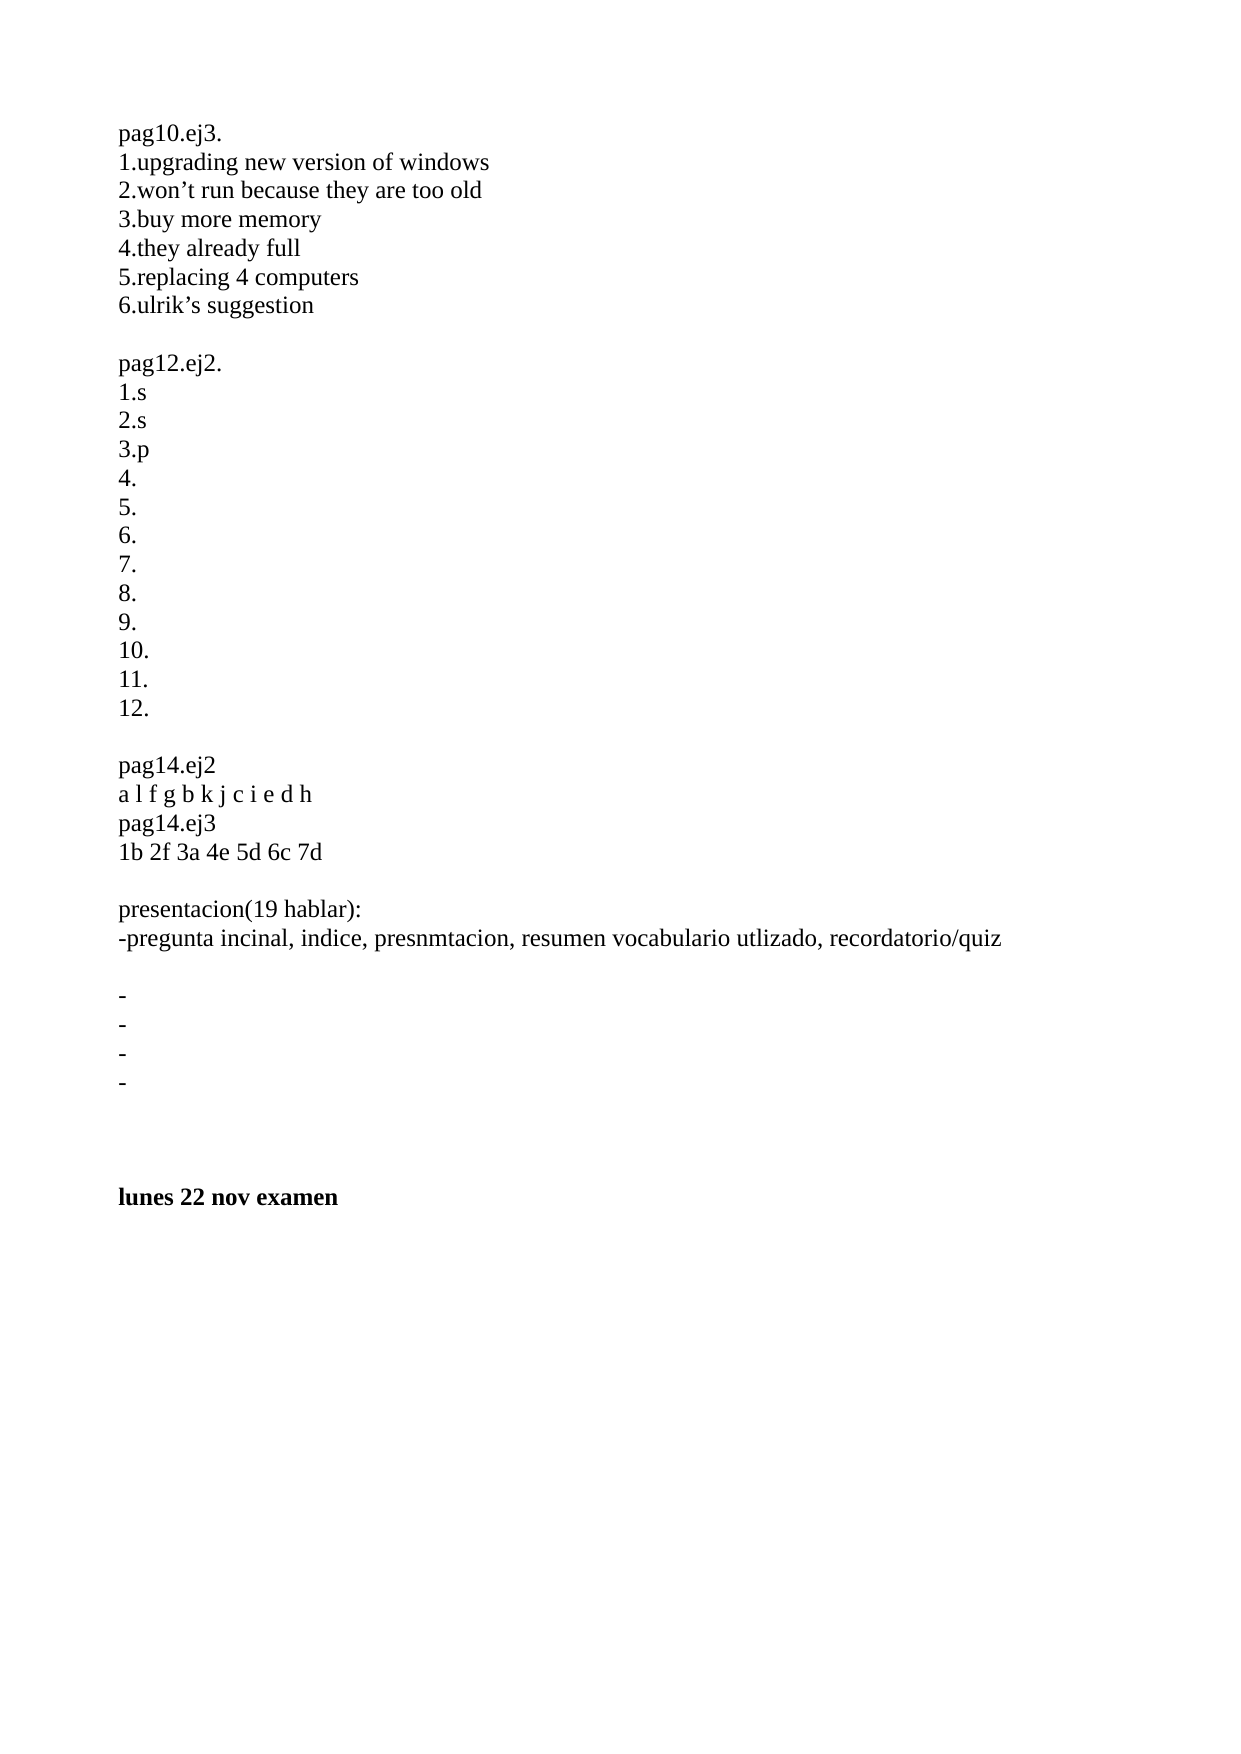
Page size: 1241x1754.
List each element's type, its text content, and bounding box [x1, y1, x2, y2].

text 12. [118, 693, 1122, 722]
text - [118, 1067, 1122, 1096]
text 1b 2f 3a 4e 5d 6c 7d [118, 837, 1122, 866]
text 2.won’t run because they are too old [118, 176, 1122, 204]
text pag12.ej2. [118, 348, 1122, 377]
text 6. [118, 521, 1122, 549]
text - [118, 1009, 1122, 1038]
text pag14.ej2 [118, 751, 1122, 779]
text 8. [118, 578, 1122, 607]
text 5.replacing 4 computers [118, 262, 1122, 291]
text 4. [118, 463, 1122, 492]
text a l f g b k j c i e d h [118, 779, 1122, 808]
text 1.s [118, 377, 1122, 406]
text - [118, 981, 1122, 1009]
text 7. [118, 549, 1122, 578]
text 5. [118, 492, 1122, 521]
text -pregunta incinal, indice, presnmtacion, resumen vocabulario utlizado, recordatorio/quiz [118, 923, 1122, 952]
text 10. [118, 636, 1122, 664]
text 3.p [118, 434, 1122, 463]
text 11. [118, 664, 1122, 693]
text pag14.ej3 [118, 808, 1122, 837]
text 3.buy more memory [118, 204, 1122, 233]
text pag10.ej3. [118, 118, 1122, 147]
text 2.s [118, 406, 1122, 434]
text 6.ulrik’s suggestion [118, 291, 1122, 319]
text presentacion(19 hablar): [118, 894, 1122, 923]
text 9. [118, 607, 1122, 636]
text - [118, 1038, 1122, 1067]
text 1.upgrading new version of windows [118, 147, 1122, 176]
text 4.they already full [118, 233, 1122, 262]
text lunes 22 nov examen [118, 1182, 1122, 1211]
